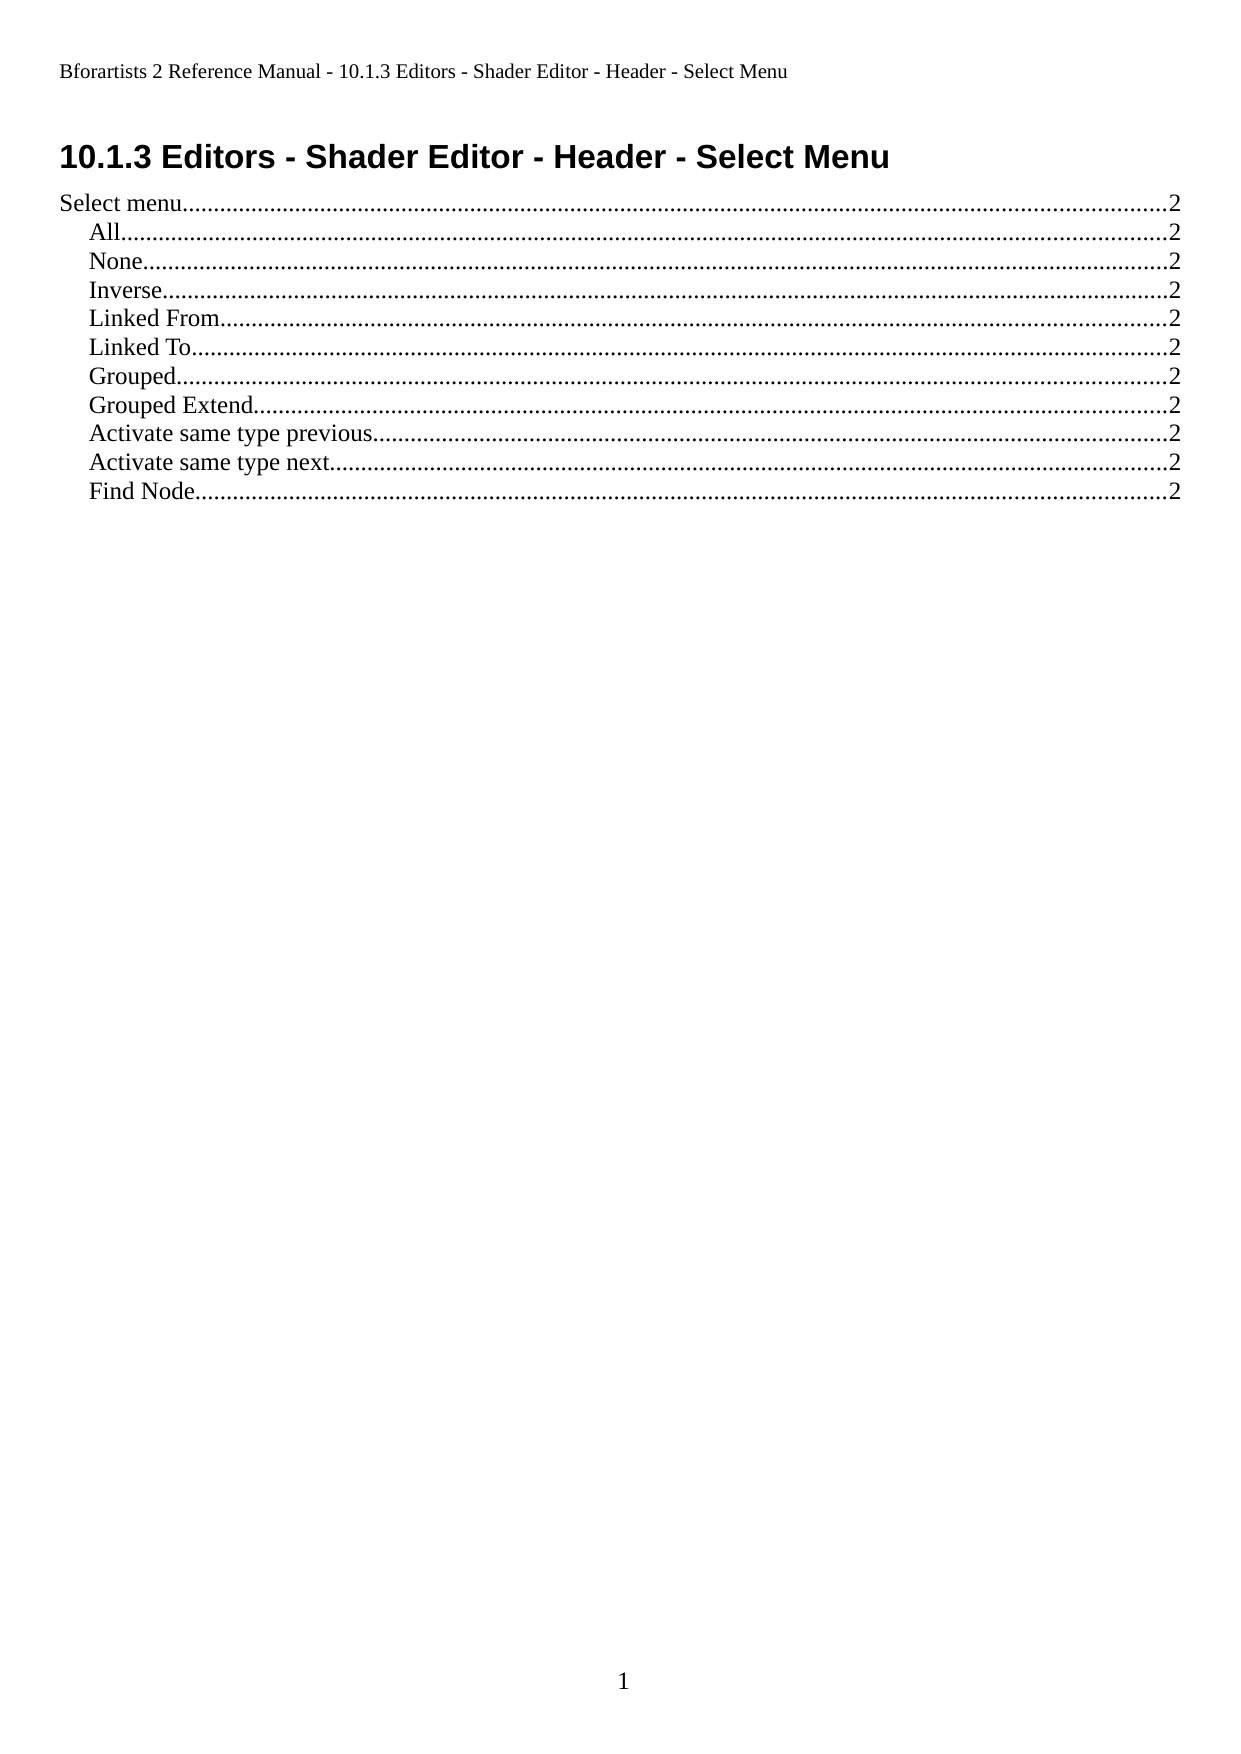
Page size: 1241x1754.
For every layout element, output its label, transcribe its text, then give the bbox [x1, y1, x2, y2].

text Activate same type next 2 [88, 447, 1181, 476]
text None 2 [88, 246, 1181, 275]
text Find Node 2 [88, 476, 1181, 505]
text Activate same type previous 2 [88, 418, 1181, 447]
text Select menu 2 [59, 188, 1181, 217]
text Linked From 2 [88, 303, 1181, 332]
text Inverse 2 [88, 275, 1181, 303]
text Grouped 2 [88, 361, 1181, 390]
subtitle 10.1.3 Editors - Shader Editor - Header - Select Menu [59, 138, 1181, 176]
text Linked To 2 [88, 332, 1181, 361]
text Grouped Extend 2 [88, 390, 1181, 418]
text All 2 [88, 217, 1181, 246]
